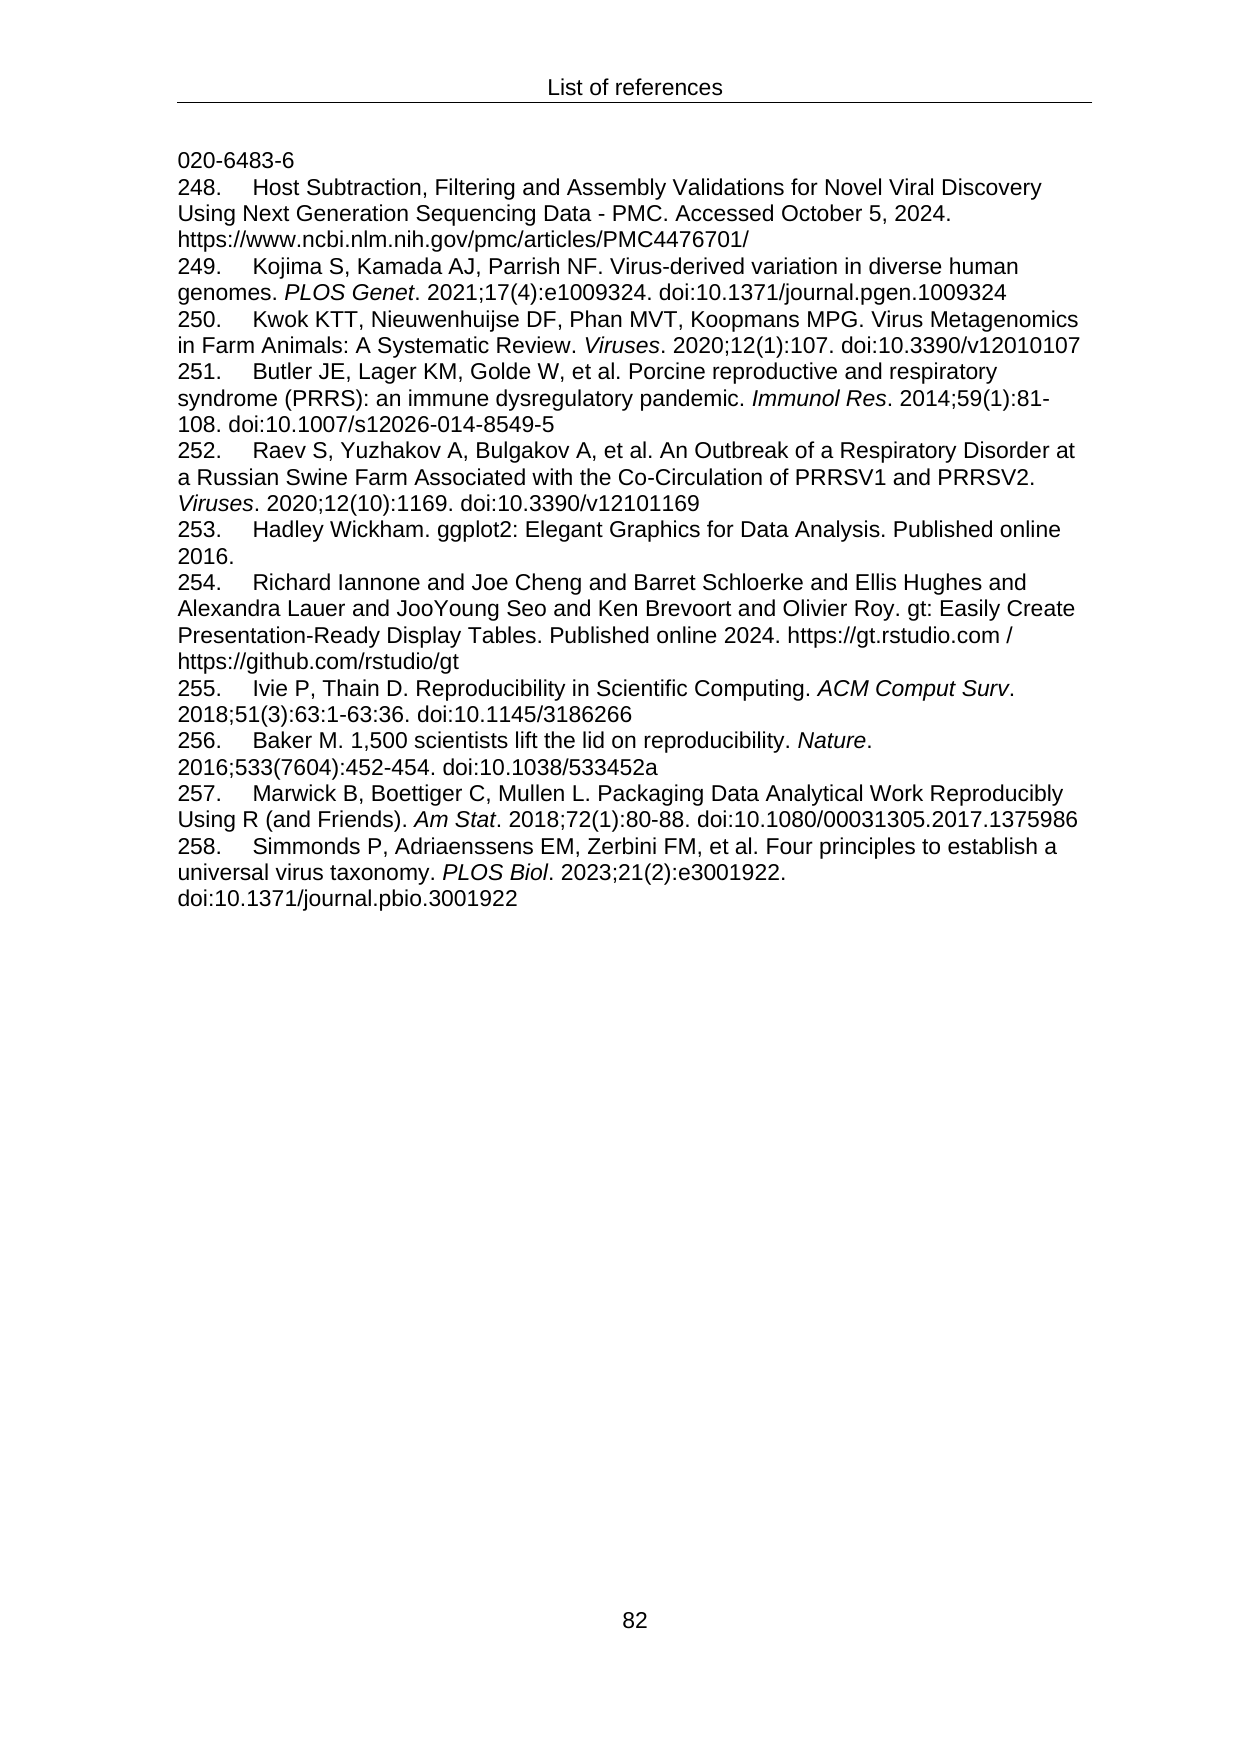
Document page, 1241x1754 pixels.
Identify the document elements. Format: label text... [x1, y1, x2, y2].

text 250. Kwok KTT, Nieuwenhuijse DF, Phan MVT, Koopmans MPG. Virus Metagenomics in Farm Animals: A Systematic Review. Viruses. 2020;12(1):107. doi:10.3390/v12010107 [177, 306, 1092, 358]
text 248. Host Subtraction, Filtering and Assembly Validations for Novel Viral Discovery Using Next Generation Sequencing Data - PMC. Accessed October 5, 2024. https://www.ncbi.nlm.nih.gov/pmc/articles/PMC4476701/ [177, 174, 1092, 253]
text 251. Butler JE, Lager KM, Golde W, et al. Porcine reproductive and respiratory syndrome (PRRS): an immune dysregulatory pandemic. Immunol Res. 2014;59(1):81-108. doi:10.1007/s12026-014-8549-5 [177, 358, 1092, 437]
text 252. Raev S, Yuzhakov A, Bulgakov A, et al. An Outbreak of a Respiratory Disorder at a Russian Swine Farm Associated with the Co-Circulation of PRRSV1 and PRRSV2. Viruses. 2020;12(10):1169. doi:10.3390/v12101169 [177, 437, 1092, 516]
text 249. Kojima S, Kamada AJ, Parrish NF. Virus-derived variation in diverse human genomes. PLOS Genet. 2021;17(4):e1009324. doi:10.1371/journal.pgen.1009324 [177, 253, 1092, 306]
text 258. Simmonds P, Adriaenssens EM, Zerbini FM, et al. Four principles to establish a universal virus taxonomy. PLOS Biol. 2023;21(2):e3001922. doi:10.1371/journal.pbio.3001922 [177, 833, 1092, 912]
text 253. Hadley Wickham. ggplot2: Elegant Graphics for Data Analysis. Published online 2016. [177, 516, 1092, 569]
text 254. Richard Iannone and Joe Cheng and Barret Schloerke and Ellis Hughes and Alexandra Lauer and JooYoung Seo and Ken Brevoort and Olivier Roy. gt: Easily Create Presentation-Ready Display Tables. Published online 2024. https://gt.rstudio.com / https://github.com/rstudio/gt [177, 569, 1092, 674]
text 020-6483-6 [177, 147, 1092, 174]
text 256. Baker M. 1,500 scientists lift the lid on reproducibility. Nature. 2016;533(7604):452-454. doi:10.1038/533452a [177, 727, 1092, 780]
text 257. Marwick B, Boettiger C, Mullen L. Packaging Data Analytical Work Reproducibly Using R (and Friends). Am Stat. 2018;72(1):80-88. doi:10.1080/00031305.2017.1375986 [177, 780, 1092, 833]
text 255. Ivie P, Thain D. Reproducibility in Scientific Computing. ACM Comput Surv. 2018;51(3):63:1-63:36. doi:10.1145/3186266 [177, 674, 1092, 727]
